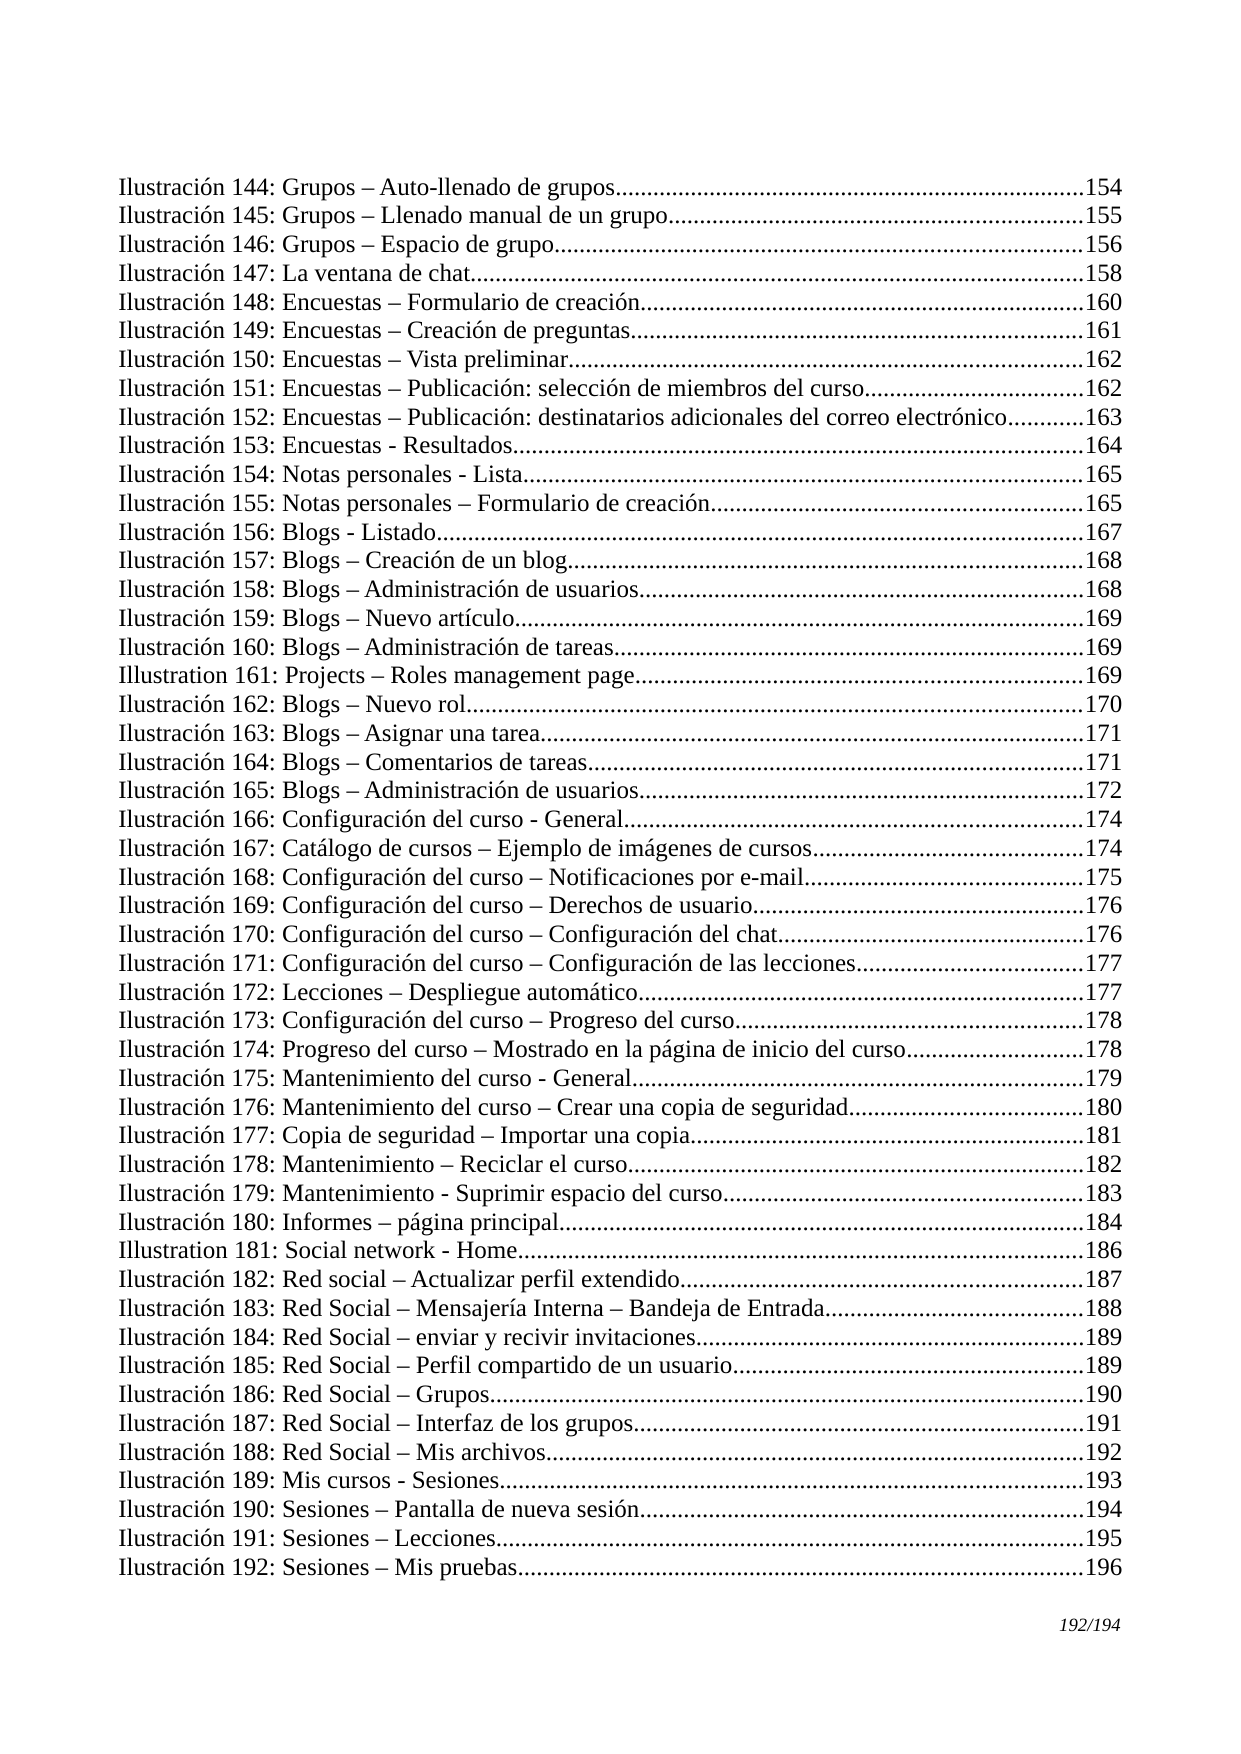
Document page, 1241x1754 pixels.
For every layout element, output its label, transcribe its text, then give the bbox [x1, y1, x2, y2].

text Ilustración 171: Configuración del curso – Configuración de las lecciones 177 [118, 948, 1122, 977]
text Illustration 181: Social network - Home 186 [118, 1235, 1122, 1264]
text Ilustración 182: Red social – Actualizar perfil extendido 187 [118, 1264, 1122, 1293]
text Ilustración 165: Blogs – Administración de usuarios 172 [118, 775, 1122, 804]
text Ilustración 185: Red Social – Perfil compartido de un usuario 189 [118, 1350, 1122, 1379]
text Ilustración 146: Grupos – Espacio de grupo 156 [118, 229, 1122, 258]
text Ilustración 148: Encuestas – Formulario de creación 160 [118, 287, 1122, 315]
text Ilustración 163: Blogs – Asignar una tarea 171 [118, 718, 1122, 747]
text Ilustración 169: Configuración del curso – Derechos de usuario 176 [118, 890, 1122, 919]
text Ilustración 152: Encuestas – Publicación: destinatarios adicionales del correo electrónico 163 [118, 402, 1122, 430]
text Ilustración 191: Sesiones – Lecciones 195 [118, 1523, 1122, 1552]
text Ilustración 190: Sesiones – Pantalla de nueva sesión 194 [118, 1494, 1122, 1523]
text Ilustración 186: Red Social – Grupos 190 [118, 1379, 1122, 1408]
text Ilustración 166: Configuración del curso - General 174 [118, 804, 1122, 833]
text Ilustración 147: La ventana de chat 158 [118, 258, 1122, 287]
text Ilustración 151: Encuestas – Publicación: selección de miembros del curso 162 [118, 373, 1122, 402]
text Ilustración 175: Mantenimiento del curso - General 179 [118, 1063, 1122, 1092]
text Ilustración 144: Grupos – Auto-llenado de grupos 154 [118, 172, 1122, 200]
text Ilustración 156: Blogs - Listado 167 [118, 517, 1122, 545]
text Ilustración 150: Encuestas – Vista preliminar 162 [118, 344, 1122, 373]
text Ilustración 164: Blogs – Comentarios de tareas 171 [118, 747, 1122, 775]
text Ilustración 192: Sesiones – Mis pruebas 196 [118, 1552, 1122, 1580]
text Ilustración 176: Mantenimiento del curso – Crear una copia de seguridad 180 [118, 1092, 1122, 1120]
text Illustration 161: Projects – Roles management page 169 [118, 660, 1122, 689]
text Ilustración 188: Red Social – Mis archivos 192 [118, 1437, 1122, 1465]
text Ilustración 187: Red Social – Interfaz de los grupos 191 [118, 1408, 1122, 1437]
text Ilustración 162: Blogs – Nuevo rol 170 [118, 689, 1122, 718]
text Ilustración 154: Notas personales - Lista 165 [118, 459, 1122, 488]
text Ilustración 145: Grupos – Llenado manual de un grupo 155 [118, 200, 1122, 229]
text Ilustración 167: Catálogo de cursos – Ejemplo de imágenes de cursos 174 [118, 833, 1122, 862]
text Ilustración 177: Copia de seguridad – Importar una copia 181 [118, 1120, 1122, 1149]
text Ilustración 172: Lecciones – Despliegue automático 177 [118, 977, 1122, 1005]
text Ilustración 179: Mantenimiento - Suprimir espacio del curso 183 [118, 1178, 1122, 1207]
text Ilustración 149: Encuestas – Creación de preguntas 161 [118, 315, 1122, 344]
text Ilustración 184: Red Social – enviar y recivir invitaciones 189 [118, 1322, 1122, 1350]
text Ilustración 158: Blogs – Administración de usuarios 168 [118, 574, 1122, 603]
text Ilustración 155: Notas personales – Formulario de creación 165 [118, 488, 1122, 517]
text Ilustración 168: Configuración del curso – Notificaciones por e-mail 175 [118, 862, 1122, 890]
text Ilustración 174: Progreso del curso – Mostrado en la página de inicio del curso 178 [118, 1034, 1122, 1063]
text Ilustración 157: Blogs – Creación de un blog 168 [118, 545, 1122, 574]
text Ilustración 189: Mis cursos - Sesiones 193 [118, 1465, 1122, 1494]
text Ilustración 180: Informes – página principal 184 [118, 1207, 1122, 1235]
text Ilustración 159: Blogs – Nuevo artículo 169 [118, 603, 1122, 632]
text Ilustración 170: Configuración del curso – Configuración del chat 176 [118, 919, 1122, 948]
text Ilustración 160: Blogs – Administración de tareas 169 [118, 632, 1122, 660]
text Ilustración 153: Encuestas - Resultados 164 [118, 430, 1122, 459]
text Ilustración 183: Red Social – Mensajería Interna – Bandeja de Entrada 188 [118, 1293, 1122, 1322]
text Ilustración 173: Configuración del curso – Progreso del curso 178 [118, 1005, 1122, 1034]
text Ilustración 178: Mantenimiento – Reciclar el curso 182 [118, 1149, 1122, 1178]
